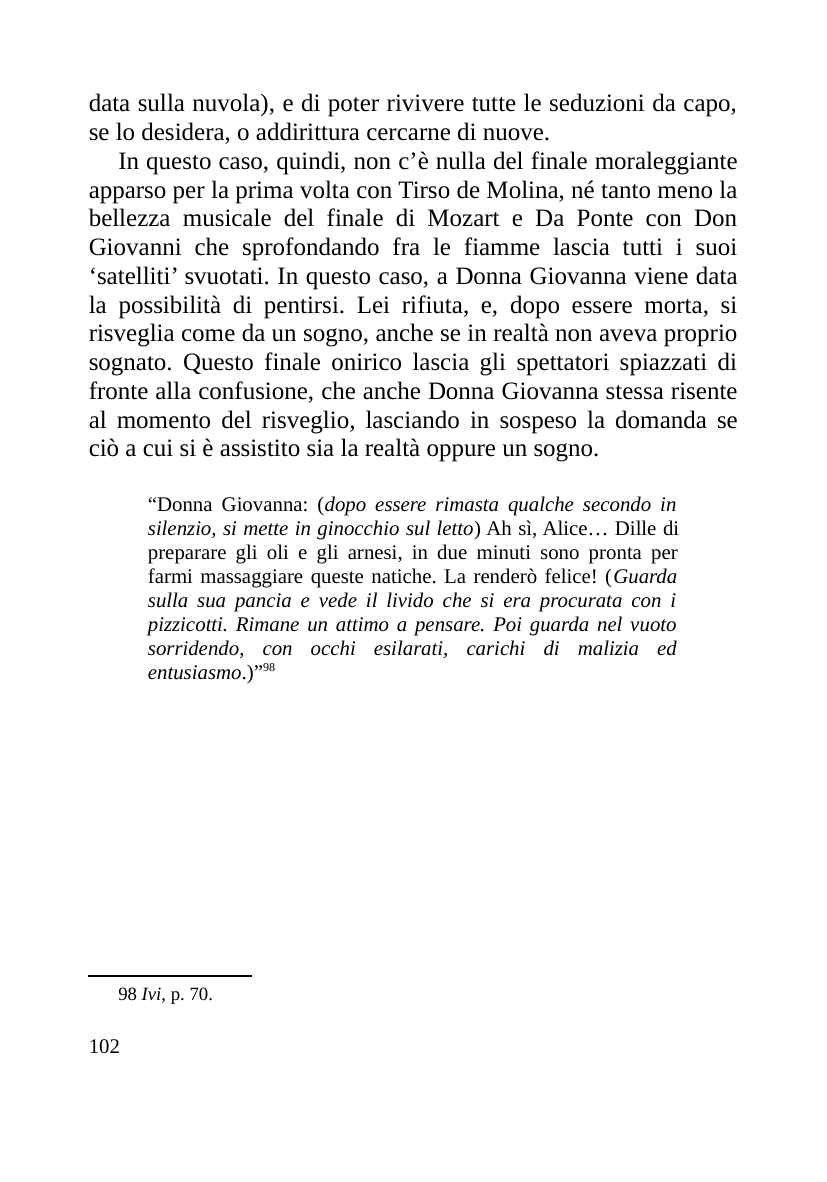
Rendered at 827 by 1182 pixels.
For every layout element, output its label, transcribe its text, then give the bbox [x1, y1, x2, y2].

text “Donna Giovanna: (dopo essere rimasta qualche secondo in silenzio, si mette in ginocchio sul letto) Ah sì, Alice… Dille di preparare gli oli e gli arnesi, in due minuti sono pronta per farmi massaggiare queste natiche. La renderò felice! (Guarda sulla sua pancia e vede il livido che si era procurata con i pizzicotti. Rimane un attimo a pensare. Poi guarda nel vuoto sorridendo, con occhi esilarati, carichi di malizia ed entusiasmo.)” [148, 492, 679, 684]
text In questo caso, quindi, non c’è nulla del finale moraleggiante apparso per la prima volta con Tirso de Molina, né tanto meno la bellezza musicale del finale di Mozart e Da Ponte con Don Giovanni che sprofondando fra le fiamme lascia tutti i suoi ‘satelliti’ svuotati. In questo caso, a Donna Giovanna viene data la possibilità di pentirsi. Lei rifiuta, e, dopo essere morta, si risveglia come da un sogno, anche se in realtà non aveva proprio sognato. Questo finale onirico lascia gli spettatori spiazzati di fronte alla confusione, che anche Donna Giovanna stessa risente al momento del risveglio, lasciando in sospeso la domanda se ciò a cui si è assistito sia la realtà oppure un sogno. [88, 146, 738, 462]
text Ivi, p. 70. [118, 982, 738, 1004]
text data sulla nuvola), e di poter rivivere tutte le seduzioni da capo, se lo desidera, o addirittura cercarne di nuove. [88, 88, 738, 146]
